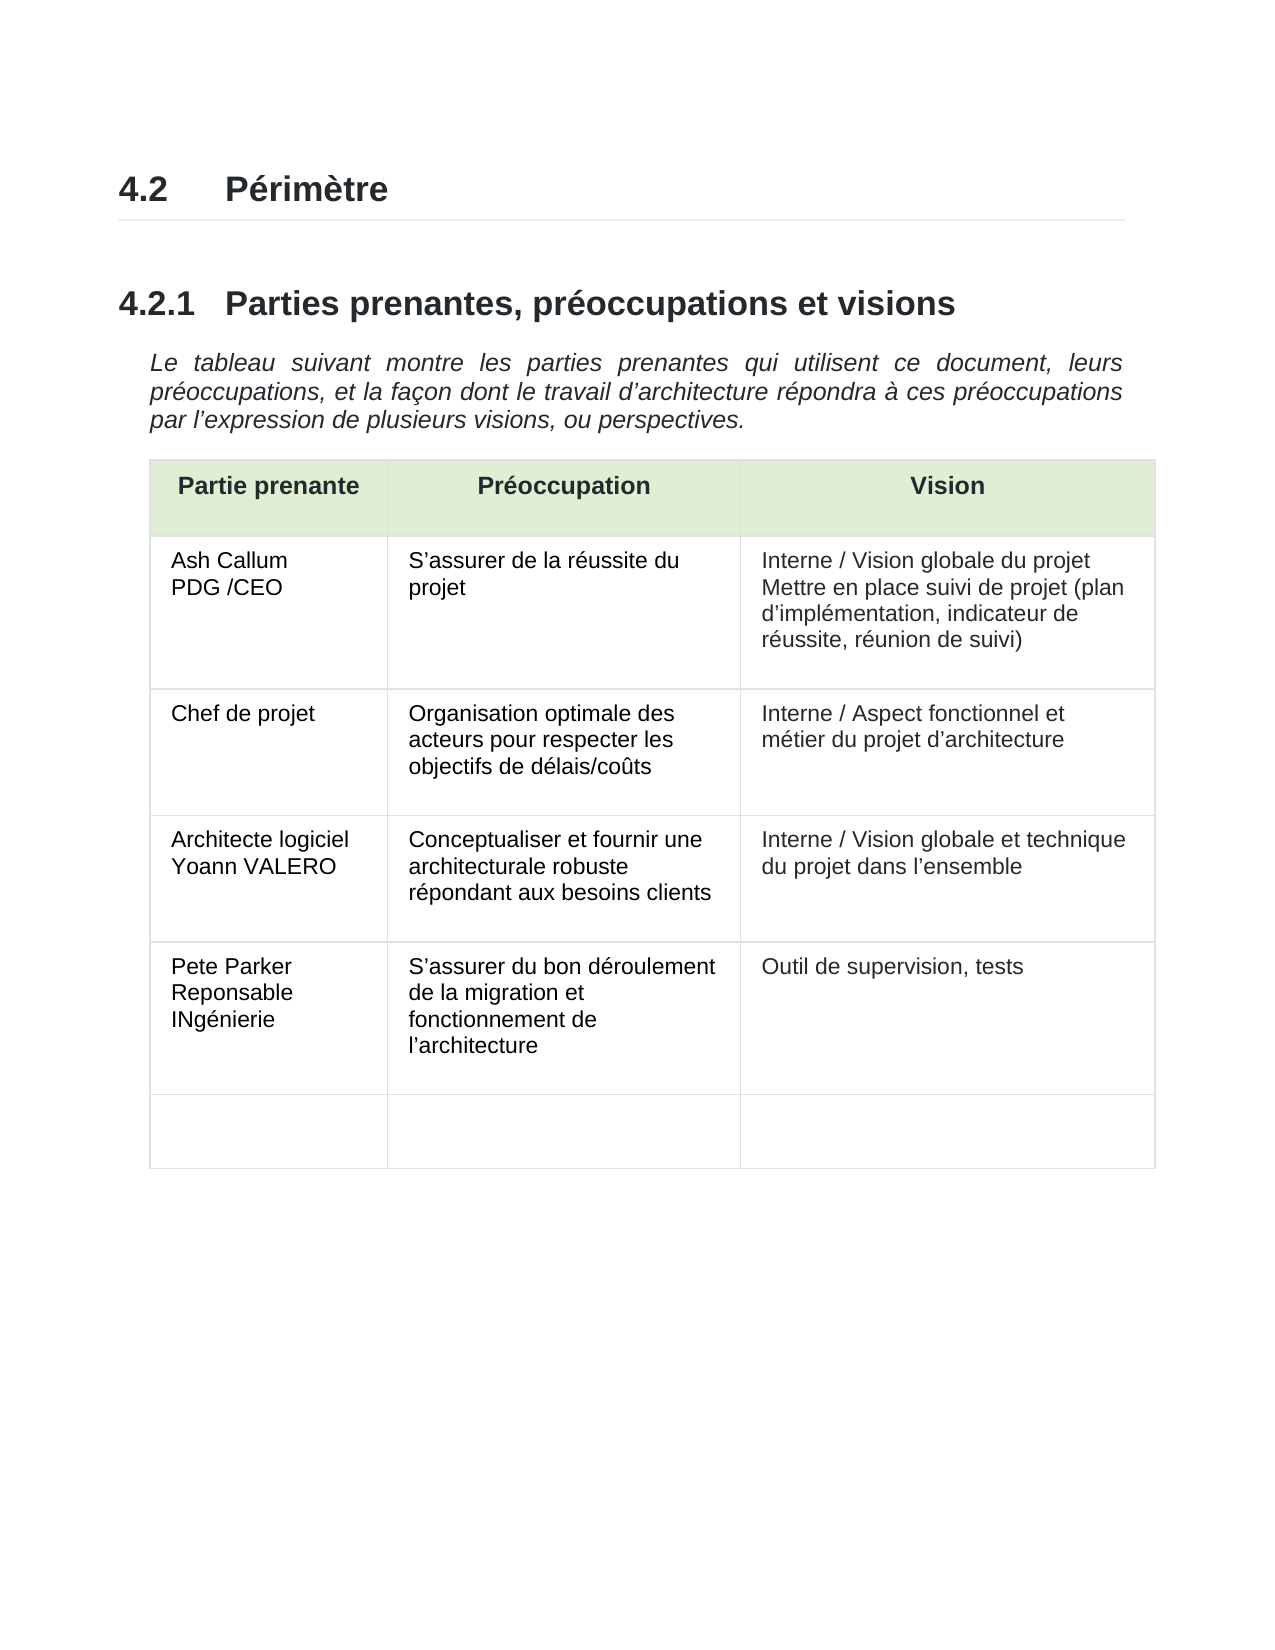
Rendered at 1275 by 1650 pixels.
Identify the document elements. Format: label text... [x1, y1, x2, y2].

table_cell Interne / Aspect fonctionnel et métier du projet d’architecture [741, 690, 1154, 814]
table_cell S’assurer de la réussite du projet [388, 537, 740, 688]
table_cell Chef de projet [151, 690, 387, 814]
table_cell Interne / Vision globale du projet Mettre en place suivi de projet (plan d’implémentation, indicateur de réussite, réunion de suivi) [741, 537, 1154, 688]
table_cell Outil de supervision, tests [741, 943, 1154, 1094]
table_cell Pete Parker Reponsable INgénierie [151, 943, 387, 1094]
subtitle Périmètre [119, 168, 1125, 219]
table_cell [388, 1095, 740, 1167]
table_header Vision [741, 461, 1154, 535]
table_header Préoccupation [388, 461, 740, 535]
subtitle Parties prenantes, préoccupations et visions [119, 283, 1125, 323]
table_cell S’assurer du bon déroulement de la migration et fonctionnement de l’architecture [388, 943, 740, 1094]
table_cell [151, 1095, 387, 1167]
table_cell Architecte logiciel Yoann VALERO [151, 816, 387, 941]
table_cell Interne / Vision globale et technique du projet dans l’ensemble [741, 816, 1154, 941]
table_cell [741, 1095, 1154, 1167]
table_cell Conceptualiser et fournir une architecturale robuste répondant aux besoins clients [388, 816, 740, 941]
text Le tableau suivant montre les parties prenantes qui utilisent ce document, leurs préoccupations, et la façon dont le travail d’architecture répondra à ces préoccupations par l’expression de plusieurs visions, ou perspectives. [150, 348, 1125, 434]
table_header Partie prenante [151, 461, 387, 535]
table_cell Ash Callum PDG /CEO [151, 537, 387, 688]
table_cell Organisation optimale des acteurs pour respecter les objectifs de délais/coûts [388, 690, 740, 814]
